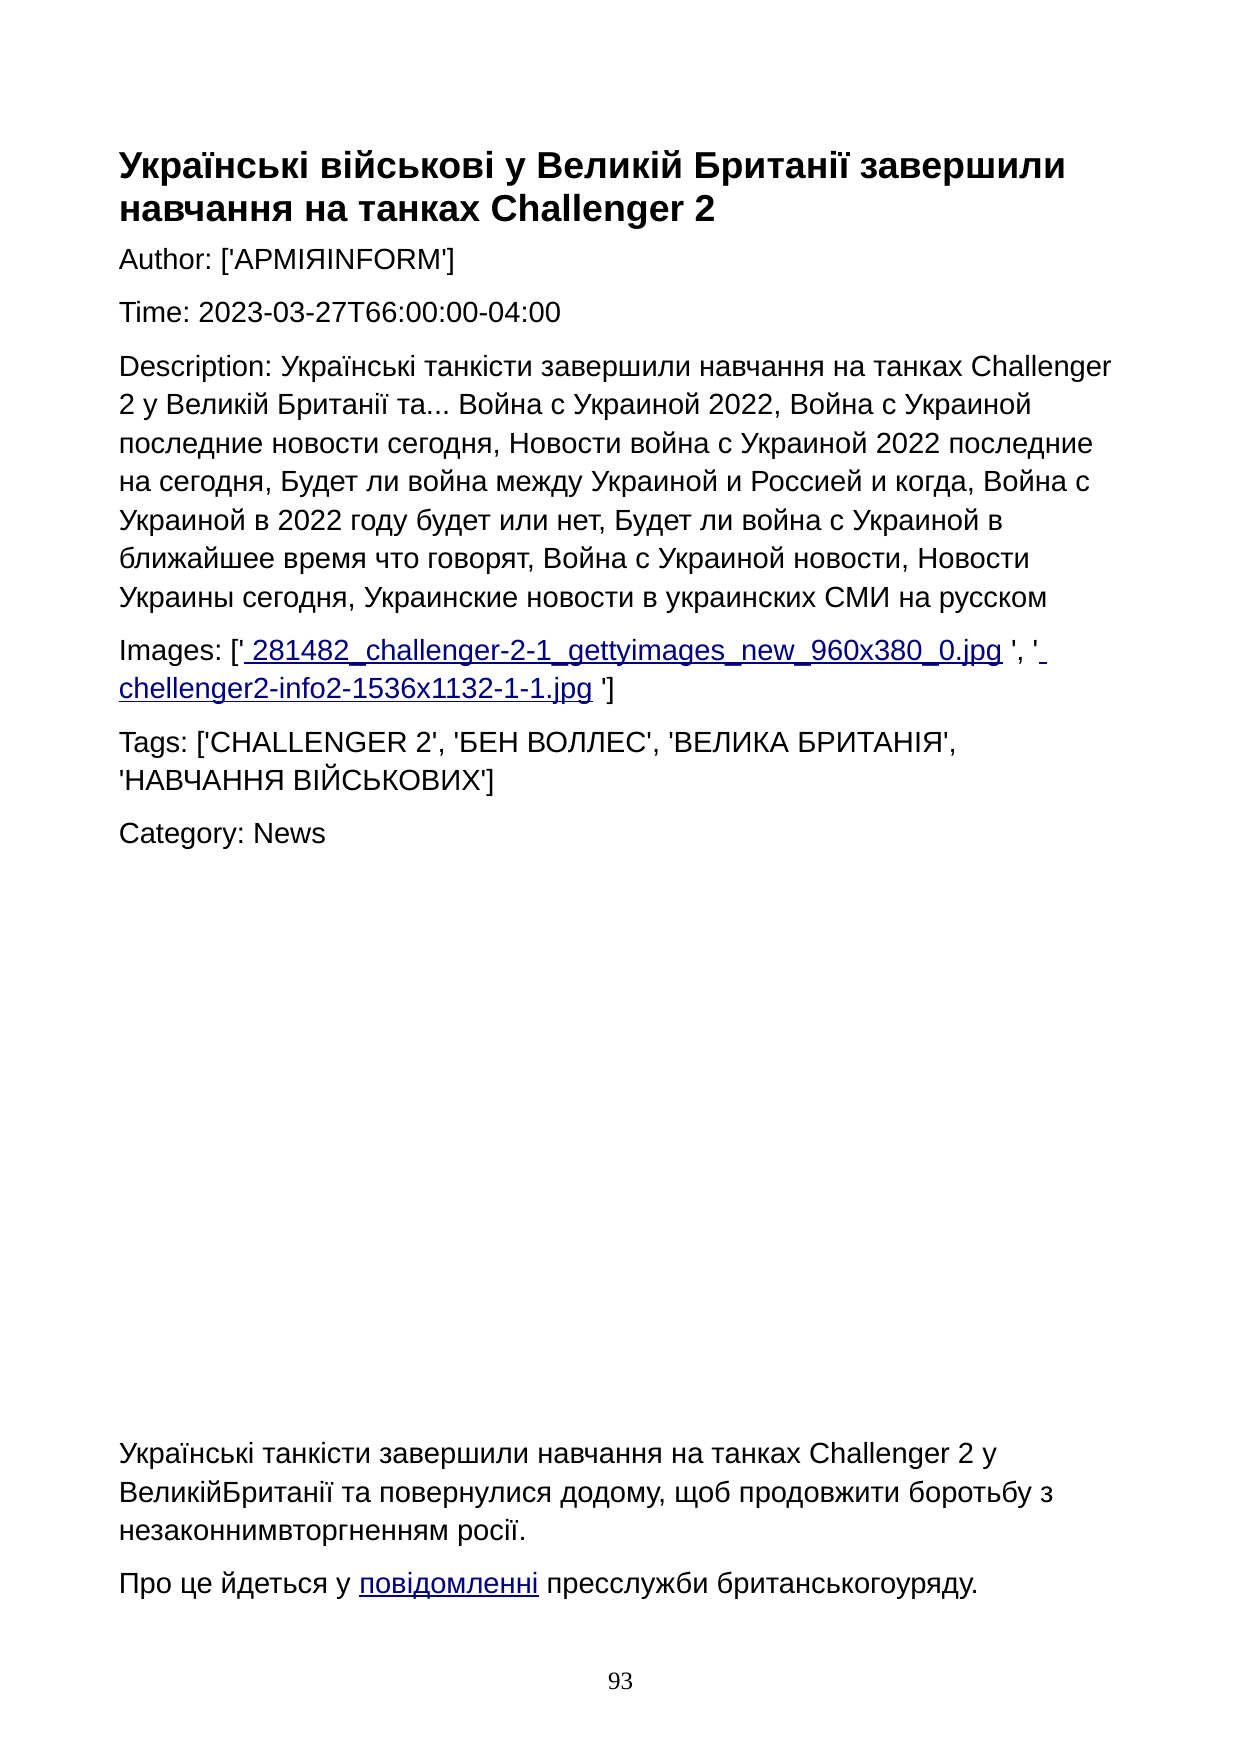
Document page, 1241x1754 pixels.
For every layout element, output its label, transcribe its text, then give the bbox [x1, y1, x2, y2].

text Tags: ['CHALLENGER 2', 'БЕН ВОЛЛЕС', 'ВЕЛИКА БРИТАНІЯ', 'НАВЧАННЯ ВІЙСЬКОВИХ'] [118, 724, 1122, 797]
subtitle Українські військові у Великій Британії завершили навчання на танках Challenger 2 [118, 143, 1122, 230]
text Українські танкісти завершили навчання на танках Challenger 2 у ВеликійБританії та повернулися додому, щоб продовжити боротьбу з незаконнимвторгненням росії. [118, 1436, 1122, 1547]
text Description: Українські танкісти завершили навчання на танках Challenger 2 у Великій Британії та... Война с Украиной 2022, Война с Украиной последние новости сегодня, Новости война с Украиной 2022 последние на сегодня, Будет ли война между Украиной и Россией и когда, Война с Украиной в 2022 году будет или нет, Будет ли война с Украиной в ближайшее время что говорят, Война с Украиной новости, Новости Украины сегодня, Украинские новости в украинских СМИ на русском [118, 348, 1122, 613]
text Author: ['АРМІЯINFORM'] [118, 242, 1122, 276]
text Time: 2023-03-27T66:00:00-04:00 [118, 295, 1122, 329]
text Images: [' 281482_challenger-2-1_gettyimages_new_960x380_0.jpg ', ' chellenger2-info2-1536x1132-1-1.jpg '] [118, 633, 1122, 705]
text Category: News [118, 816, 1122, 850]
text Про це йдеться у повідомленні пресслужби британськогоуряду. [118, 1566, 1122, 1600]
